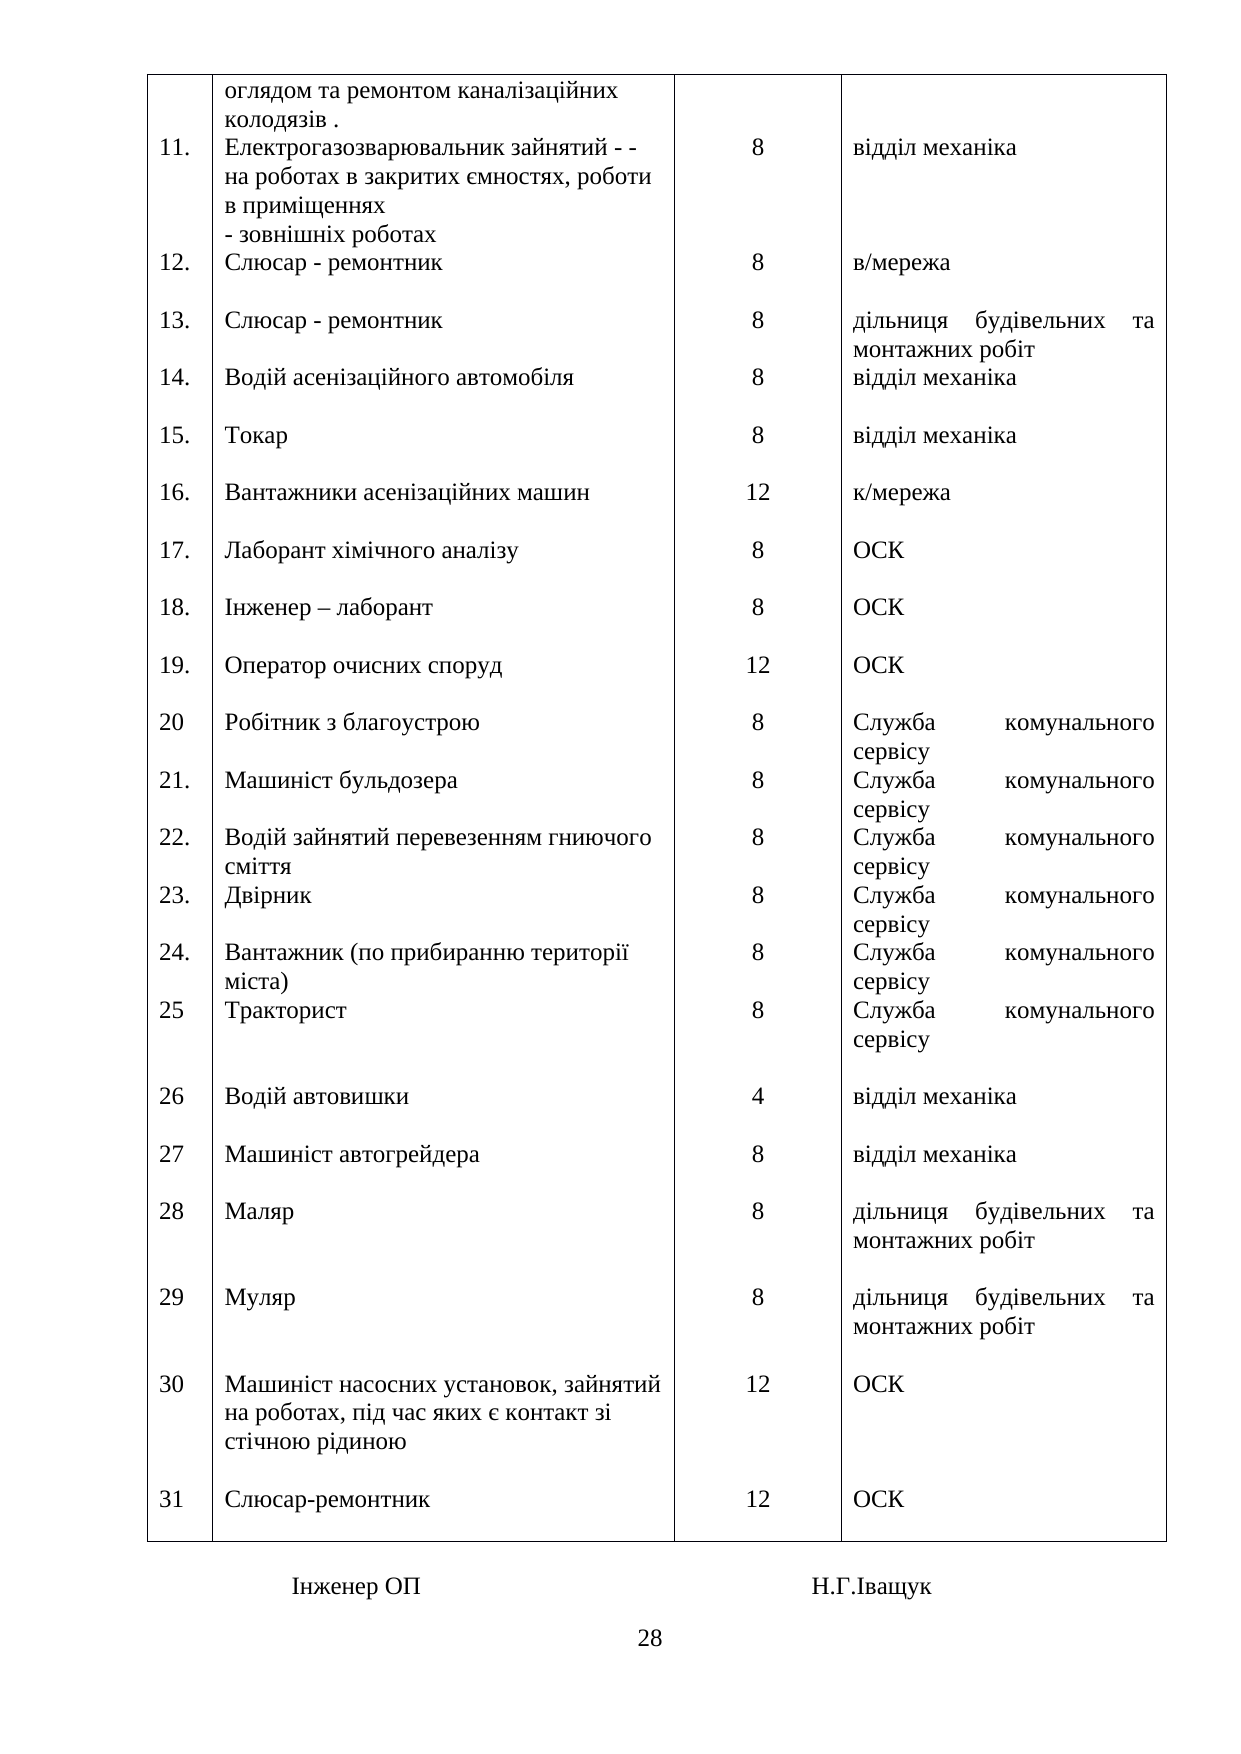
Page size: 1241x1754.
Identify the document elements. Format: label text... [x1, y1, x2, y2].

text Інженер ОП Н.Г.Іващук [148, 1571, 1152, 1600]
table_cell 8 8 8 8 8 12 8 8 12 8 8 8 8 8 8 4 8 8 8 12 12 [675, 75, 841, 1541]
table_cell оглядом та ремонтом каналізаційних колодязів . Електрогазозварювальник зайнятий - - на роботах в закритих ємностях, роботи в приміщеннях - зовнішніх роботах Слюсар - ремонтник Слюсар - ремонтник Водій асенізаційного автомобіля Токар Вантажники асенізаційних машин Лаборант хімічного аналізу Інженер – лаборант Оператор очисних споруд Робітник з благоустрою Машиніст бульдозера Водій зайнятий перевезенням гниючого сміття Двірник Вантажник (по прибиранню території міста) Тракторист Водій автовишки Машиніст автогрейдера Маляр Муляр Машиніст насосних установок, зайнятий на роботах, під час яких є контакт зі стічною рідиною Слюсар-ремонтник [213, 75, 674, 1541]
table_cell відділ механіка в/мережа дільниця будівельних та монтажних робіт відділ механіка відділ механіка к/мережа ОСК ОСК ОСК Служба комунального сервісу Служба комунального сервісу Служба комунального сервісу Служба комунального сервісу Служба комунального сервісу Служба комунального сервісу відділ механіка відділ механіка дільниця будівельних та монтажних робіт дільниця будівельних та монтажних робіт ОСК ОСК [842, 75, 1166, 1541]
table_cell 11. 12. 13. 14. 15. 16. 17. 18. 19. 20 21. 22. 23. 24. 25 26 27 28 29 30 31 [148, 75, 212, 1541]
